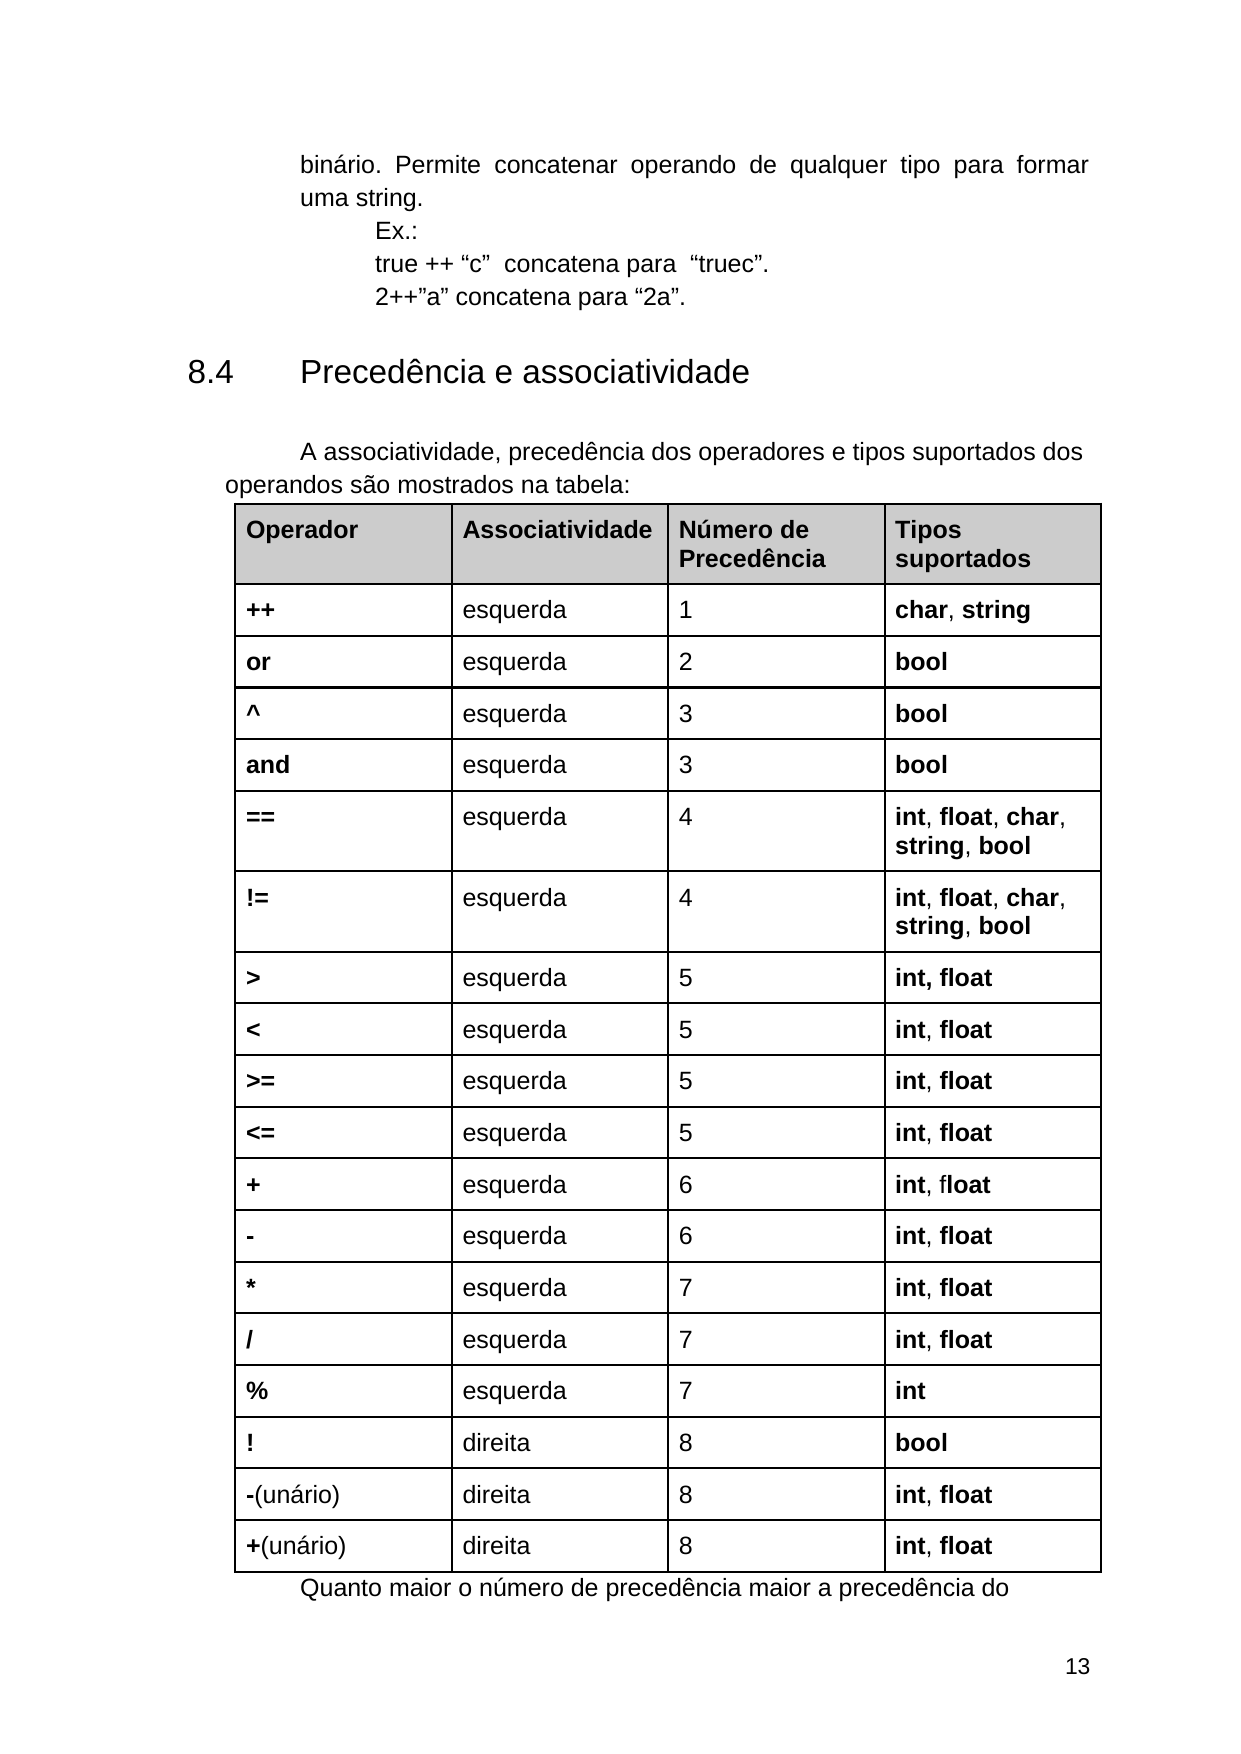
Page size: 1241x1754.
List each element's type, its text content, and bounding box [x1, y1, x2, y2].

table_cell 8 [669, 1521, 884, 1571]
table_cell 6 [669, 1211, 884, 1261]
table_cell ^ [236, 689, 451, 738]
table_cell 2 [669, 637, 884, 686]
table_cell esquerda [453, 1211, 667, 1261]
table_cell int [886, 1366, 1100, 1416]
table_cell int, float [886, 953, 1100, 1002]
table_cell ++ [236, 585, 451, 635]
table_cell direita [453, 1469, 667, 1519]
table_cell bool [886, 689, 1100, 738]
table_cell 5 [669, 953, 884, 1002]
table_cell bool [886, 1418, 1100, 1467]
table_header Associatividade [453, 505, 667, 583]
table_cell esquerda [453, 585, 667, 635]
table_cell int, float [886, 1521, 1100, 1571]
table_cell +(unário) [236, 1521, 451, 1571]
table_cell int, float [886, 1469, 1100, 1519]
table_cell esquerda [453, 1366, 667, 1416]
table_cell char, string [886, 585, 1100, 635]
table_cell + [236, 1159, 451, 1209]
table_cell > [236, 953, 451, 1002]
table_cell esquerda [453, 1159, 667, 1209]
table_cell bool [886, 637, 1100, 686]
text true ++ “c” concatena para “truec”. [300, 249, 1090, 278]
table_cell esquerda [453, 637, 667, 686]
table_header Tipos suportados [886, 505, 1100, 583]
table_cell esquerda [453, 1108, 667, 1157]
table_cell 4 [669, 872, 884, 951]
table_cell 6 [669, 1159, 884, 1209]
table_cell 3 [669, 689, 884, 738]
table_cell 7 [669, 1366, 884, 1416]
text Quanto maior o número de precedência maior a precedência do [225, 1573, 1090, 1601]
table_cell ! [236, 1418, 451, 1467]
table_cell != [236, 872, 451, 951]
table_cell bool [886, 740, 1100, 790]
table_cell esquerda [453, 953, 667, 1002]
table_cell int, float [886, 1108, 1100, 1157]
table_cell int, float [886, 1314, 1100, 1364]
table_cell -(unário) [236, 1469, 451, 1519]
table_cell esquerda [453, 872, 667, 951]
table_cell >= [236, 1056, 451, 1106]
table_cell or [236, 637, 451, 686]
text 2++”a” concatena para “2a”. [300, 282, 1090, 311]
table_cell % [236, 1366, 451, 1416]
table_cell int, float, char, string, bool [886, 792, 1100, 870]
table_cell esquerda [453, 689, 667, 738]
table_cell direita [453, 1418, 667, 1467]
table_cell int, float [886, 1159, 1100, 1209]
table_cell esquerda [453, 1263, 667, 1312]
table_cell 8 [669, 1469, 884, 1519]
table_cell == [236, 792, 451, 870]
table_cell esquerda [453, 1004, 667, 1054]
table_cell * [236, 1263, 451, 1312]
table_cell 7 [669, 1314, 884, 1364]
table_cell esquerda [453, 792, 667, 870]
table_cell 3 [669, 740, 884, 790]
table_cell 5 [669, 1108, 884, 1157]
table_cell < [236, 1004, 451, 1054]
table_cell int, float [886, 1263, 1100, 1312]
table_cell int, float [886, 1004, 1100, 1054]
table_cell and [236, 740, 451, 790]
table_cell esquerda [453, 1056, 667, 1106]
table_cell 8 [669, 1418, 884, 1467]
subtitle Precedência e associatividade [187, 353, 1090, 391]
table_cell int, float, char, string, bool [886, 872, 1100, 951]
table_cell esquerda [453, 1314, 667, 1364]
table_cell 5 [669, 1056, 884, 1106]
table_cell 5 [669, 1004, 884, 1054]
table_cell 4 [669, 792, 884, 870]
text Ex.: [300, 216, 1090, 245]
table_cell int, float [886, 1056, 1100, 1106]
text binário. Permite concatenar operando de qualquer tipo para formar uma string. [300, 150, 1090, 212]
table_cell <= [236, 1108, 451, 1157]
table_cell int, float [886, 1211, 1100, 1261]
table_header Operador [236, 505, 451, 583]
table_cell - [236, 1211, 451, 1261]
table_cell esquerda [453, 740, 667, 790]
text A associatividade, precedência dos operadores e tipos suportados dos operandos são mostrados na tabela: [225, 437, 1090, 498]
table_cell 1 [669, 585, 884, 635]
table_cell 7 [669, 1263, 884, 1312]
table_cell direita [453, 1521, 667, 1571]
table_cell / [236, 1314, 451, 1364]
table_header Número de Precedência [669, 505, 884, 583]
